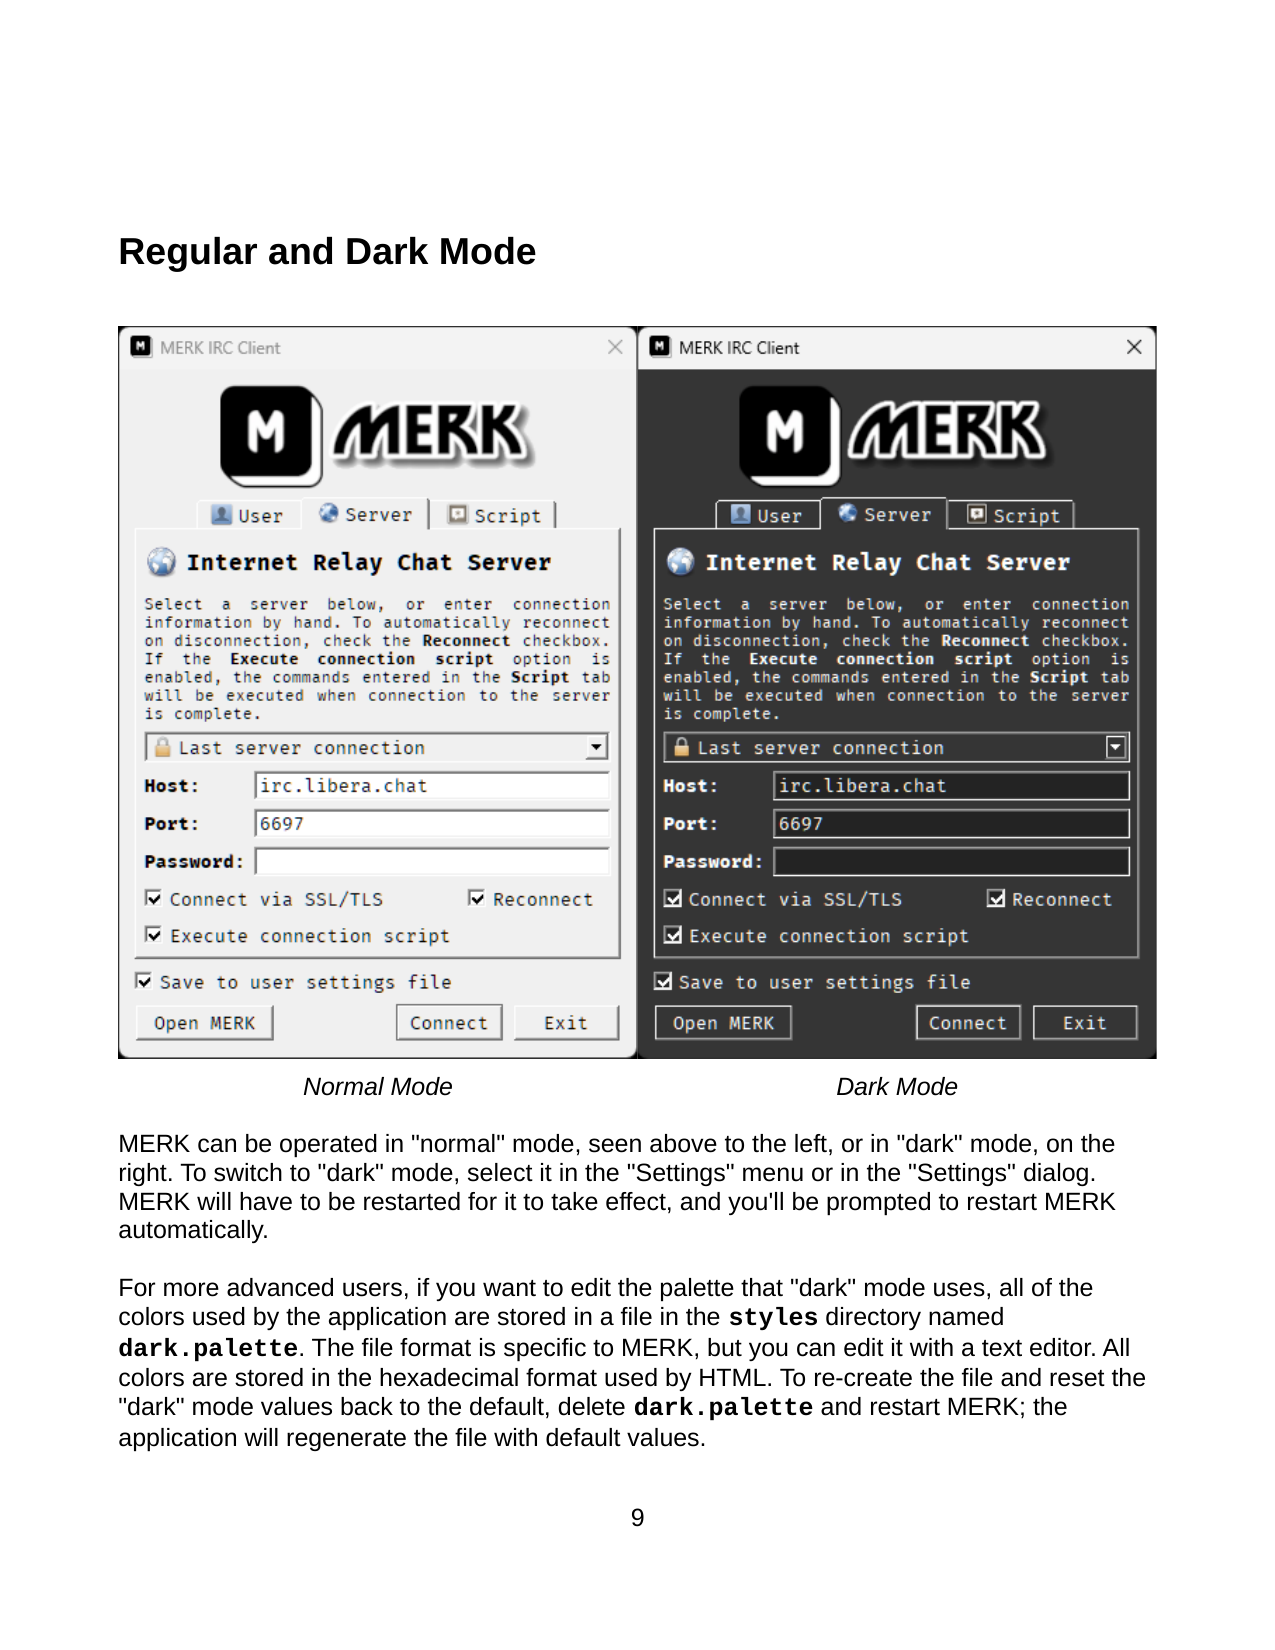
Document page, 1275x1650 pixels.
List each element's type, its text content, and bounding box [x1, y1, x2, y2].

table_header [118, 1059, 637, 1100]
text MERK can be operated in "normal" mode, seen above to the left, or in "dark" mode, on the right. To switch to "dark" mode, select it in the "Settings" menu or in the "Settings" dialog. MERK will have to be restarted for it to take effect, and you'll be prompted to restart MERK automatically. [118, 1129, 1157, 1244]
subtitle Regular and Dark Mode [118, 229, 1157, 272]
table_header [638, 314, 1157, 326]
text For more advanced users, if you want to edit the palette that "dark" mode uses, all of the colors used by the application are stored in a file in the styles directory named dark.palette. The file format is specific to MERK, but you can edit it with a text editor. All colors are stored in the hexadecimal format used by HTML. To re-create the file and reset the "dark" mode values back to the default, delete dark.palette and restart MERK; the application will regenerate the file with default values. [118, 1273, 1157, 1452]
picture [118, 326, 1157, 1059]
table_header [118, 314, 637, 326]
table_header [638, 1059, 1157, 1100]
